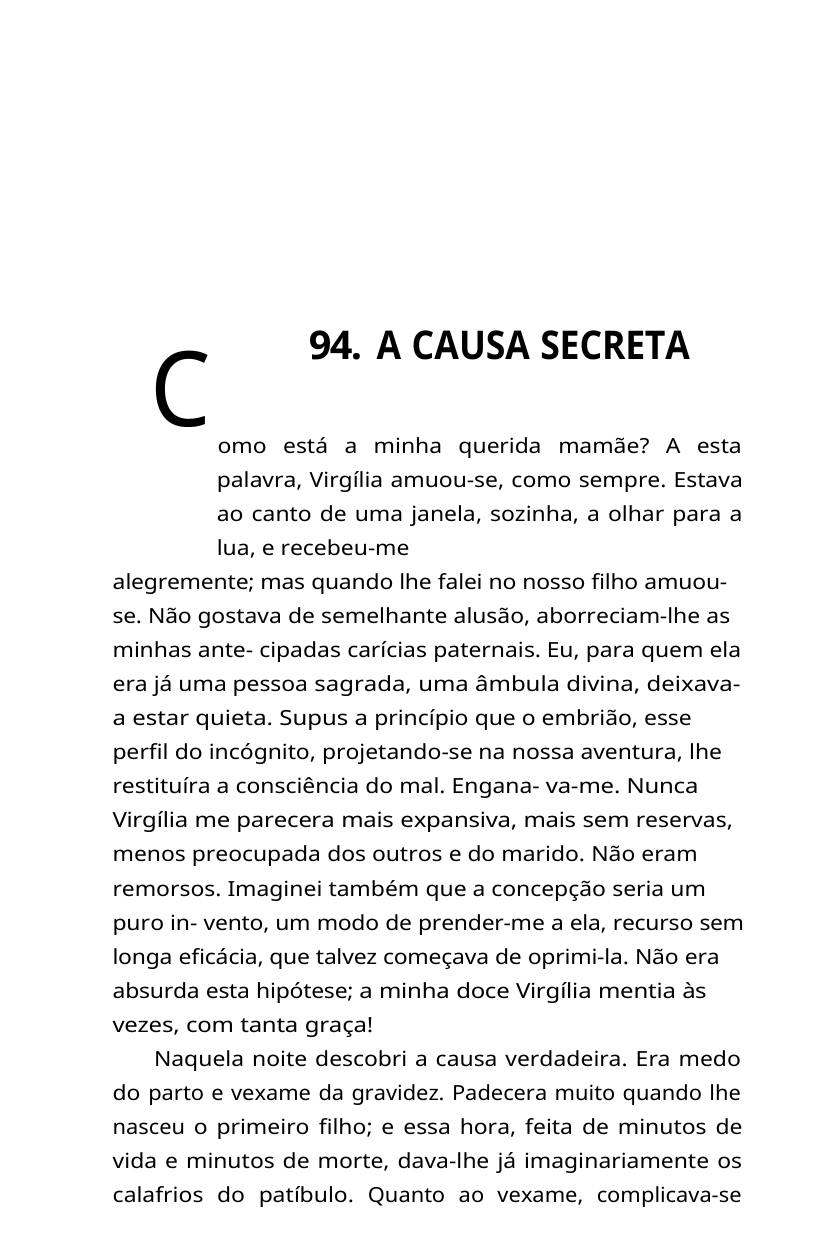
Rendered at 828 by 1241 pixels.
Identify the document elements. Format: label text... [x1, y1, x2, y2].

text omo está a minha querida mamãe? A esta palavra, Virgília amuou-se, como sempre. Estava ao canto de uma janela, sozinha, a olhar para a lua, e recebeu-me [217, 431, 743, 561]
text alegremente; mas quando lhe falei no nosso filho amuou-se. Não gostava de semelhante alusão, aborreciam-lhe as minhas ante- cipadas carícias paternais. Eu, para quem ela era já uma pessoa sagrada, uma âmbula divina, deixava-a estar quieta. Supus a princípio que o embrião, esse perfil do incógnito, projetando-se na nossa aventura, lhe restituíra a consciência do mal. Engana- va-me. Nunca Virgília me parecera mais expansiva, mais sem reservas, menos preocupada dos outros e do marido. Não eram remorsos. Imaginei também que a concepção seria um puro in- vento, um modo de prender-me a ela, recurso sem longa eficácia, que talvez começava de oprimi-la. Não era absurda esta hipótese; a minha doce Virgília mentia às vezes, com tanta graça! [112, 567, 745, 1038]
subtitle C [150, 413, 787, 430]
list A CAUSA SECRETA [308, 317, 787, 371]
text Naquela noite descobri a causa verdadeira. Era medo do parto e vexame da gravidez. Padecera muito quando lhe nasceu o primeiro filho; e essa hora, feita de minutos de vida e minutos de morte, dava-lhe já imaginariamente os calafrios do patíbulo. Quanto ao vexame, complicava-se [112, 1044, 742, 1209]
